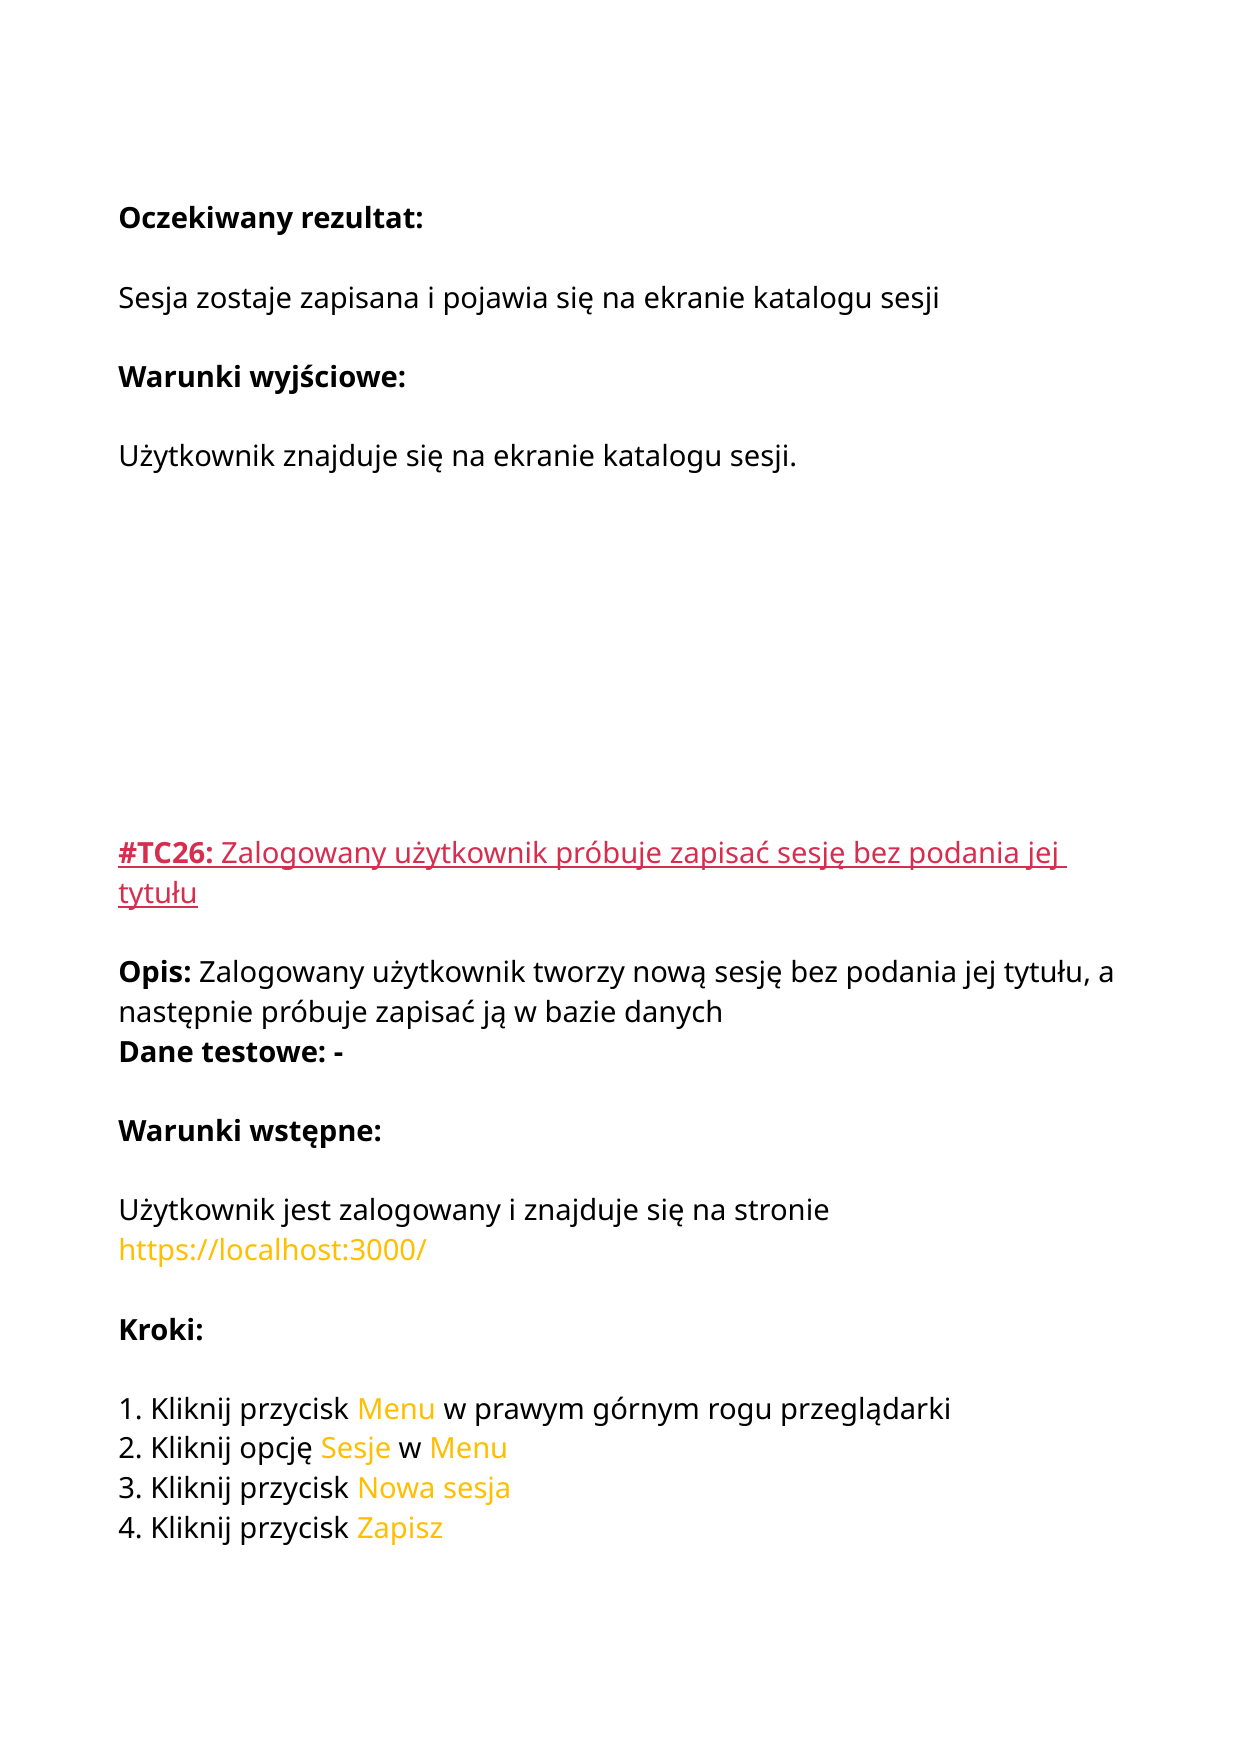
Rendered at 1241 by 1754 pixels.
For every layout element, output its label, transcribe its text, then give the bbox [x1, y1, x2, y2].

text 4. Kliknij przycisk Zapisz [118, 1507, 1122, 1547]
text Warunki wstępne: [118, 1110, 1122, 1150]
text Użytkownik znajduje się na ekranie katalogu sesji. [118, 436, 1122, 475]
text 2. Kliknij opcję Sesje w Menu [118, 1428, 1122, 1467]
text Kroki: [118, 1309, 1122, 1348]
text 1. Kliknij przycisk Menu w prawym górnym rogu przeglądarki [118, 1388, 1122, 1428]
text Warunki wyjściowe: [118, 356, 1122, 396]
text Opis: Zalogowany użytkownik tworzy nową sesję bez podania jej tytułu, a następnie próbuje zapisać ją w bazie danych [118, 952, 1122, 1031]
text 3. Kliknij przycisk Nowa sesja [118, 1467, 1122, 1507]
text Oczekiwany rezultat: [118, 197, 1122, 237]
text #TC26: Zalogowany użytkownik próbuje zapisać sesję bez podania jej tytułu [118, 832, 1122, 912]
text Użytkownik jest zalogowany i znajduje się na stronie https://localhost:3000/ [118, 1190, 1122, 1269]
text Sesja zostaje zapisana i pojawia się na ekranie katalogu sesji [118, 277, 1122, 317]
text Dane testowe: - [118, 1031, 1122, 1071]
